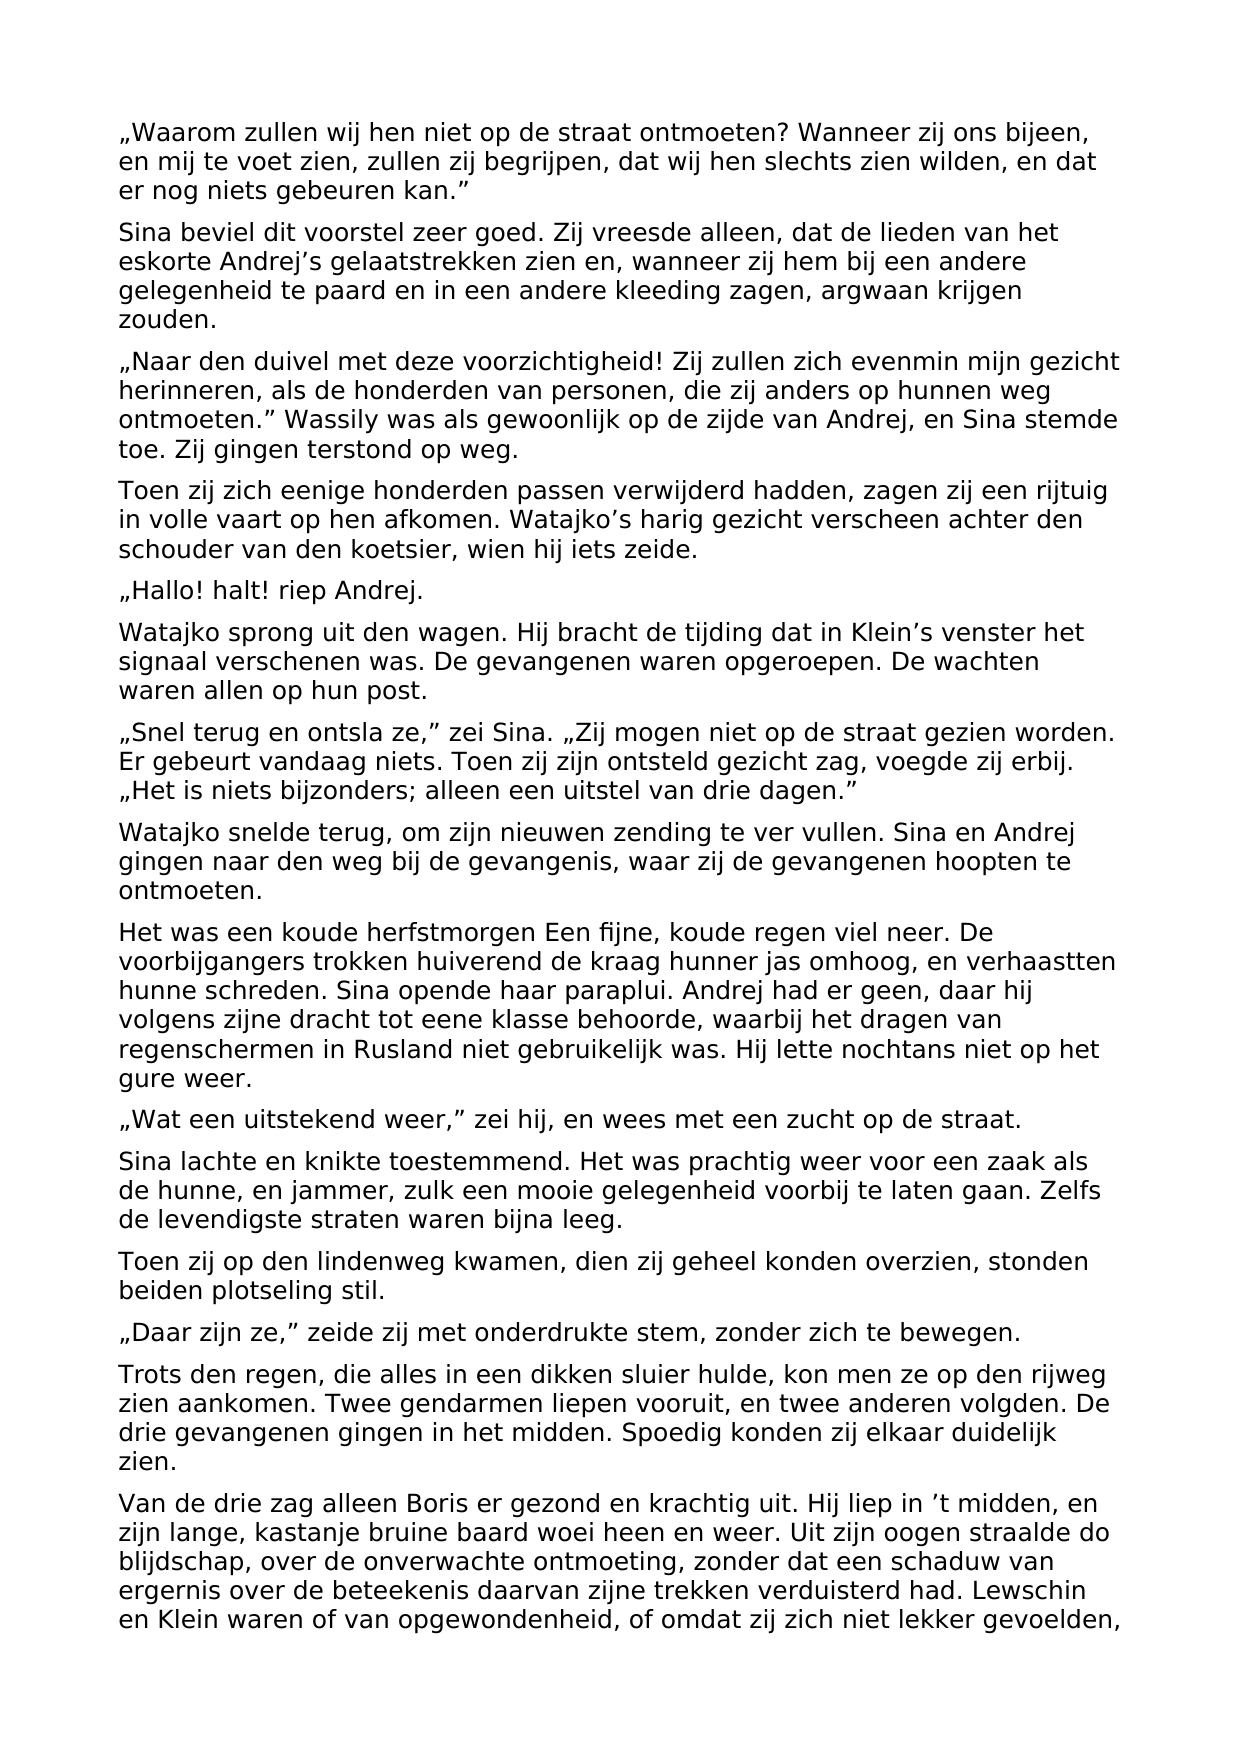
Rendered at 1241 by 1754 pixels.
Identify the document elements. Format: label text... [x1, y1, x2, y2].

text Watajko snelde terug, om zijn nieuwen zending te ver vullen. Sina en Andrej gingen naar den weg bij de gevangenis, waar zij de gevangenen hoopten te ontmoeten. [118, 818, 1122, 906]
text „Waarom zullen wij hen niet op de straat ontmoeten? Wanneer zij ons bijeen, en mij te voet zien, zullen zij begrijpen, dat wij hen slechts zien wilden, en dat er nog niets gebeuren kan.” [118, 118, 1122, 206]
text Van de drie zag alleen Boris er gezond en krachtig uit. Hij liep in ’t midden, en zijn lange, kastanje bruine baard woei heen en weer. Uit zijn oogen straalde do blijdschap, over de onverwachte ontmoeting, zonder dat een schaduw van ergernis over de beteekenis daarvan zijne trekken verduisterd had. Lewschin en Klein waren of van opgewondenheid, of omdat zij zich niet lekker gevoelden, [118, 1489, 1122, 1635]
text Trots den regen, die alles in een dikken sluier hulde, kon men ze op den rijweg zien aankomen. Twee gendarmen liepen vooruit, en twee anderen volgden. De drie gevangenen gingen in het midden. Spoedig konden zij elkaar duidelijk zien. [118, 1360, 1122, 1476]
text Toen zij op den lindenweg kwamen, dien zij geheel konden overzien, stonden beiden plotseling stil. [118, 1247, 1122, 1306]
text „Snel terug en ontsla ze,” zei Sina. „Zij mogen niet op de straat gezien worden. Er gebeurt vandaag niets. Toen zij zijn ontsteld gezicht zag, voegde zij erbij. „Het is niets bijzonders; alleen een uitstel van drie dagen.” [118, 718, 1122, 806]
text Het was een koude herfstmorgen Een fijne, koude regen viel neer. De voorbijgangers trokken huiverend de kraag hunner jas omhoog, en verhaastten hunne schreden. Sina opende haar paraplui. Andrej had er geen, daar hij volgens zijne dracht tot eene klasse behoorde, waarbij het dragen van regenschermen in Rusland niet gebruikelijk was. Hij lette nochtans niet op het gure weer. [118, 918, 1122, 1093]
text „Wat een uitstekend weer,” zei hij, en wees met een zucht op de straat. [118, 1106, 1122, 1135]
text „Naar den duivel met deze voorzichtigheid! Zij zullen zich evenmin mijn gezicht herinneren, als de honderden van personen, die zij anders op hunnen weg ontmoeten.” Wassily was als gewoonlijk op de zijde van Andrej, en Sina stemde toe. Zij gingen terstond op weg. [118, 347, 1122, 464]
text Sina beviel dit voorstel zeer goed. Zij vreesde alleen, dat de lieden van het eskorte Andrej’s gelaatstrekken zien en, wanneer zij hem bij een andere gelegenheid te paard en in een andere kleeding zagen, argwaan krijgen zouden. [118, 218, 1122, 335]
text Toen zij zich eenige honderden passen verwijderd hadden, zagen zij een rijtuig in volle vaart op hen afkomen. Watajko’s harig gezicht verscheen achter den schouder van den koetsier, wien hij iets zeide. [118, 476, 1122, 564]
text „Daar zijn ze,” zeide zij met onderdrukte stem, zonder zich te bewegen. [118, 1318, 1122, 1347]
text Sina lachte en knikte toestemmend. Het was prachtig weer voor een zaak als de hunne, en jammer, zulk een mooie gelegenheid voorbij te laten gaan. Zelfs de levendigste straten waren bijna leeg. [118, 1147, 1122, 1235]
text „Hallo! halt! riep Andrej. [118, 576, 1122, 606]
text Watajko sprong uit den wagen. Hij bracht de tijding dat in Klein’s venster het signaal verschenen was. De gevangenen waren opgeroepen. De wachten waren allen op hun post. [118, 618, 1122, 706]
